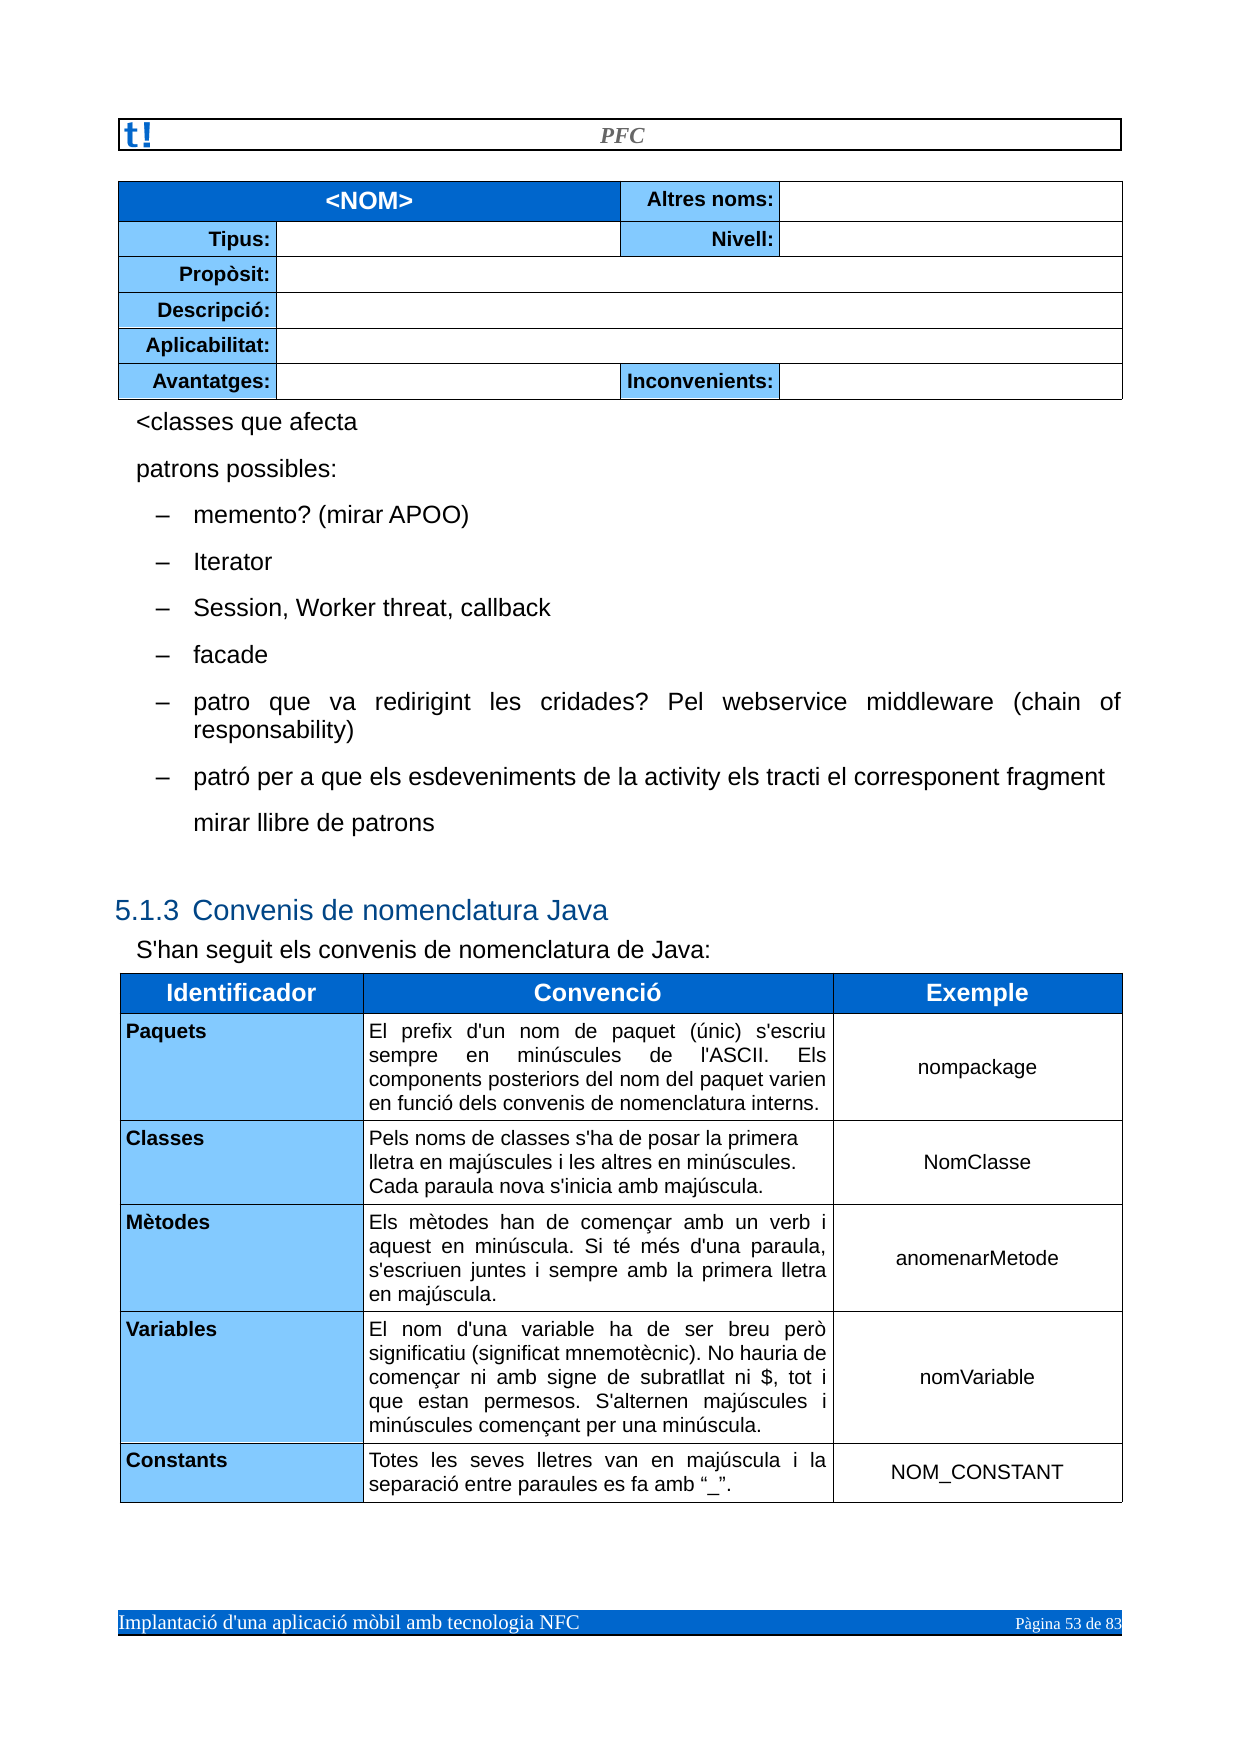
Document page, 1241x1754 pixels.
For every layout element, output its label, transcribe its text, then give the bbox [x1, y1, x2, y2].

table_header Exemple [834, 974, 1122, 1013]
table_header <NOM> [119, 182, 620, 221]
table_cell Nivell: [621, 222, 779, 256]
list patro que va redirigint les cridades? Pel webservice middleware (chain of responsability) [156, 687, 1122, 744]
list Iterator [156, 547, 1122, 576]
table_cell nomVariable [834, 1312, 1122, 1442]
table_cell [780, 222, 1122, 256]
table_cell Mètodes [121, 1205, 363, 1311]
table_cell [780, 364, 1122, 398]
text <classes que afecta [118, 407, 1122, 436]
table_cell [277, 293, 1122, 327]
table_header [780, 182, 1122, 221]
table_header Convenció [364, 974, 833, 1013]
table_cell [277, 222, 620, 256]
table_cell El prefix d'un nom de paquet (únic) s'escriu sempre en minúscules de l'ASCII. Els components posteriors del nom del paquet varien en funció dels convenis de nomenclatura interns. [364, 1014, 833, 1120]
table_cell Variables [121, 1312, 363, 1442]
list mirar llibre de patrons [156, 808, 1122, 837]
table_cell Pels noms de classes s'ha de posar la primera lletra en majúscules i les altres en minúscules. Cada paraula nova s'inicia amb majúscula. [364, 1121, 833, 1204]
picture [123, 121, 151, 148]
subtitle Convenis de nomenclatura Java [106, 892, 1122, 926]
table_cell Totes les seves lletres van en majúscula i la separació entre paraules es fa amb “_”. [364, 1444, 833, 1502]
table_header Altres noms: [621, 182, 779, 221]
table_cell Constants [121, 1444, 363, 1502]
table_cell Descripció: [119, 293, 276, 327]
list patró per a que els esdeveniments de la activity els tracti el corresponent fragment [156, 762, 1122, 791]
list memento? (mirar APOO) [156, 500, 1122, 529]
table_cell [277, 257, 1122, 292]
table_cell NomClasse [834, 1121, 1122, 1204]
table_cell El nom d'una variable ha de ser breu però significatiu (significat mnemotècnic). No hauria de començar ni amb signe de subratllat ni $, tot i que estan permesos. S'alternen majúscules i minúscules començant per una minúscula. [364, 1312, 833, 1442]
table_cell Paquets [121, 1014, 363, 1120]
list Session, Worker threat, callback [156, 593, 1122, 622]
table_cell Classes [121, 1121, 363, 1204]
table_cell Aplicabilitat: [119, 329, 276, 363]
table_cell Propòsit: [119, 257, 276, 292]
table_cell Tipus: [119, 222, 276, 256]
table_cell Avantatges: [119, 364, 276, 398]
table_cell [277, 364, 620, 398]
text patrons possibles: [118, 454, 1122, 483]
table_cell [277, 329, 1122, 363]
list facade [156, 640, 1122, 669]
table_cell NOM_CONSTANT [834, 1444, 1122, 1502]
table_cell Inconvenients: [621, 364, 779, 398]
text S'han seguit els convenis de nomenclatura de Java: [118, 935, 1122, 964]
table_cell anomenarMetode [834, 1205, 1122, 1311]
table_cell nompackage [834, 1014, 1122, 1120]
table_header Identificador [121, 974, 363, 1013]
table_cell Els mètodes han de començar amb un verb i aquest en minúscula. Si té més d'una paraula, s'escriuen juntes i sempre amb la primera lletra en majúscula. [364, 1205, 833, 1311]
